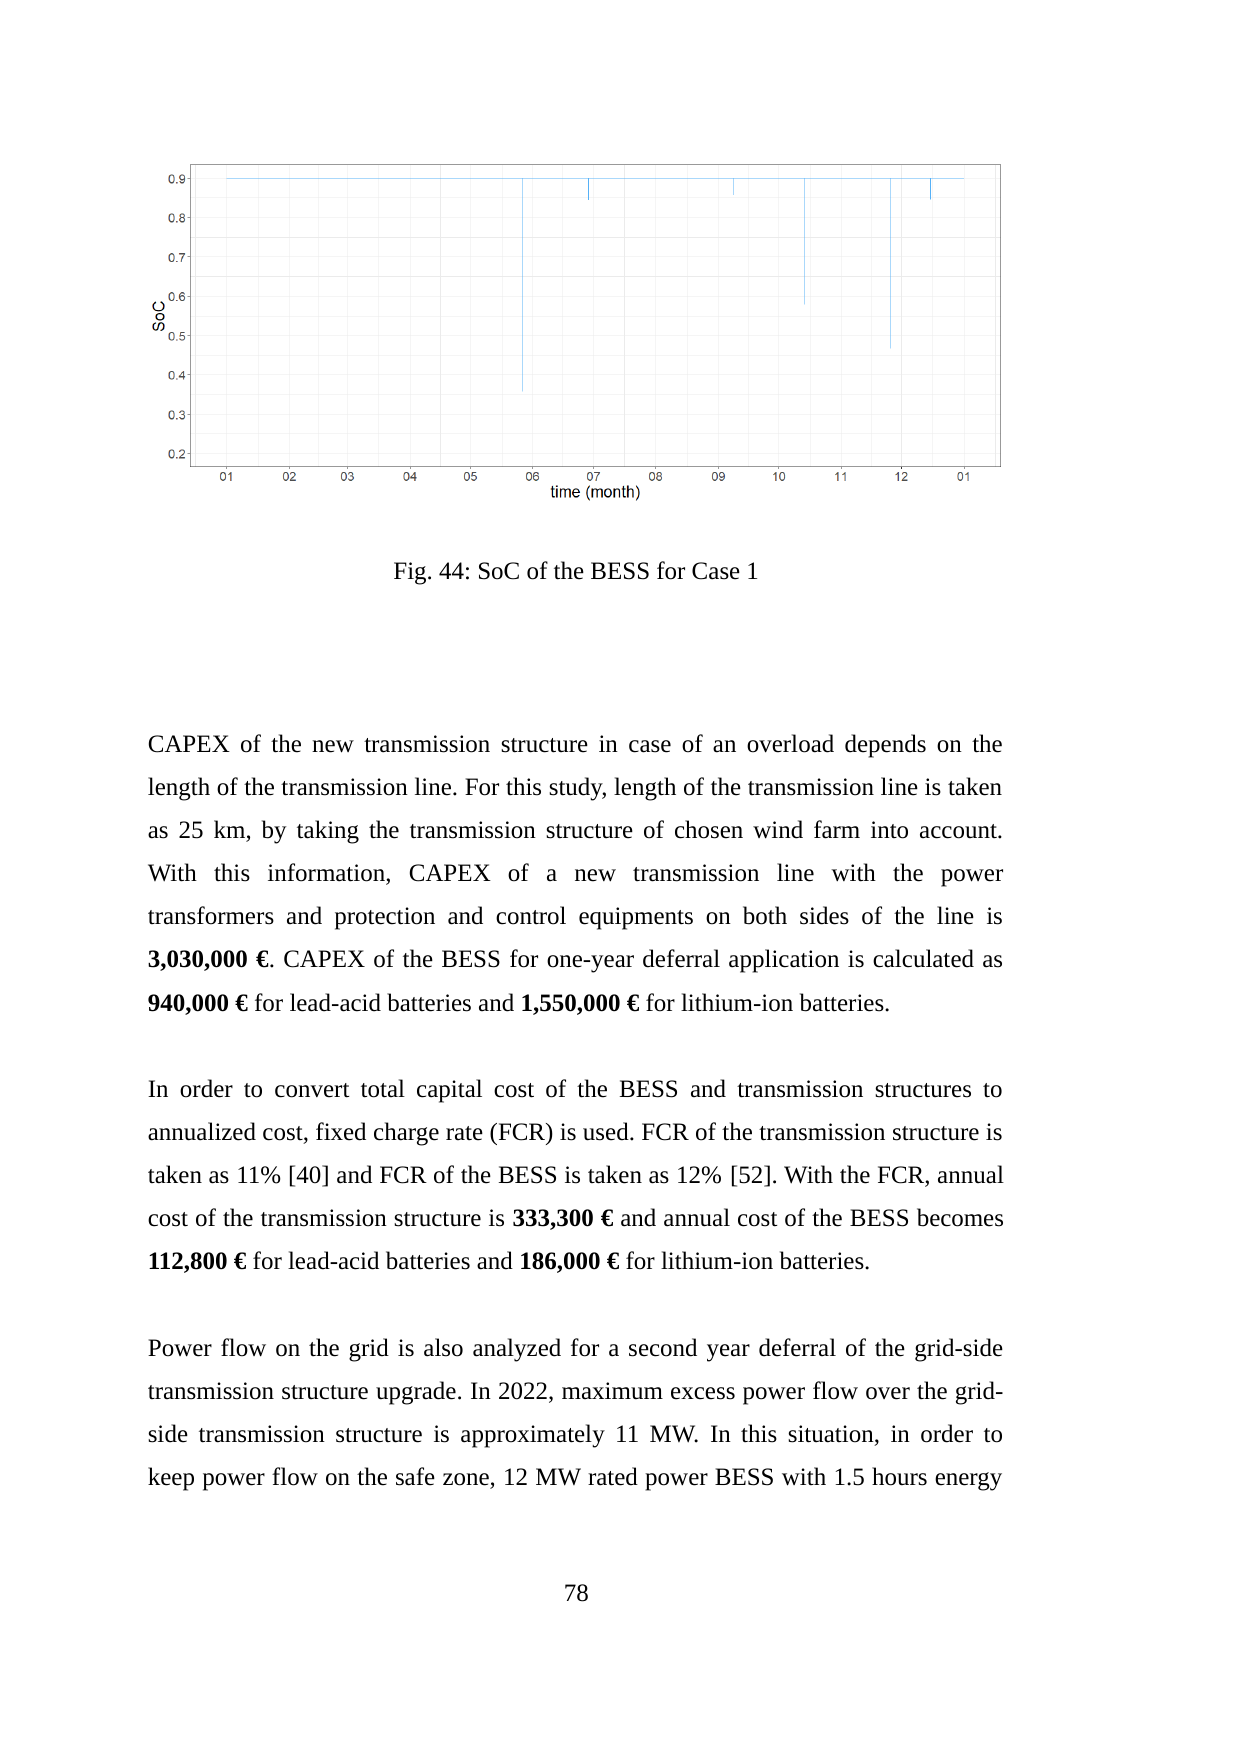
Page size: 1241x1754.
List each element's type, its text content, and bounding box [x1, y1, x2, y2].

text Fig. 44: SoC of the BESS for Case 1 [148, 556, 1004, 585]
text Power flow on the grid is also analyzed for a second year deferral of the grid-side transmission structure upgrade. In 2022, maximum excess power flow over the grid-side transmission structure is approximately 11 MW. In this situation, in order to keep power flow on the safe zone, 12 MW rated power BESS with 1.5 hours energy [148, 1333, 1004, 1491]
text CAPEX of the new transmission structure in case of an overload depends on the length of the transmission line. For this study, length of the transmission line is taken as 25 km, by taking the transmission structure of chosen wind farm into account. With this information, CAPEX of a new transmission line with the power transformers and protection and control equipments on both sides of the line is 3,030,000 €. CAPEX of the BESS for one-year deferral application is calculated as 940,000 € for lead-acid batteries and 1,550,000 € for lithium-ion batteries. [148, 729, 1004, 1016]
text In order to convert total capital cost of the BESS and transmission structures to annualized cost, fixed charge rate (FCR) is used. FCR of the transmission structure is taken as 11% [40]⁠ and FCR of the BESS is taken as 12% [52]⁠. With the FCR, annual cost of the transmission structure is 333,300 € and annual cost of the BESS becomes 112,800 € for lead-acid batteries and 186,000 € for lithium-ion batteries. [148, 1074, 1004, 1275]
picture [147, 160, 1005, 503]
